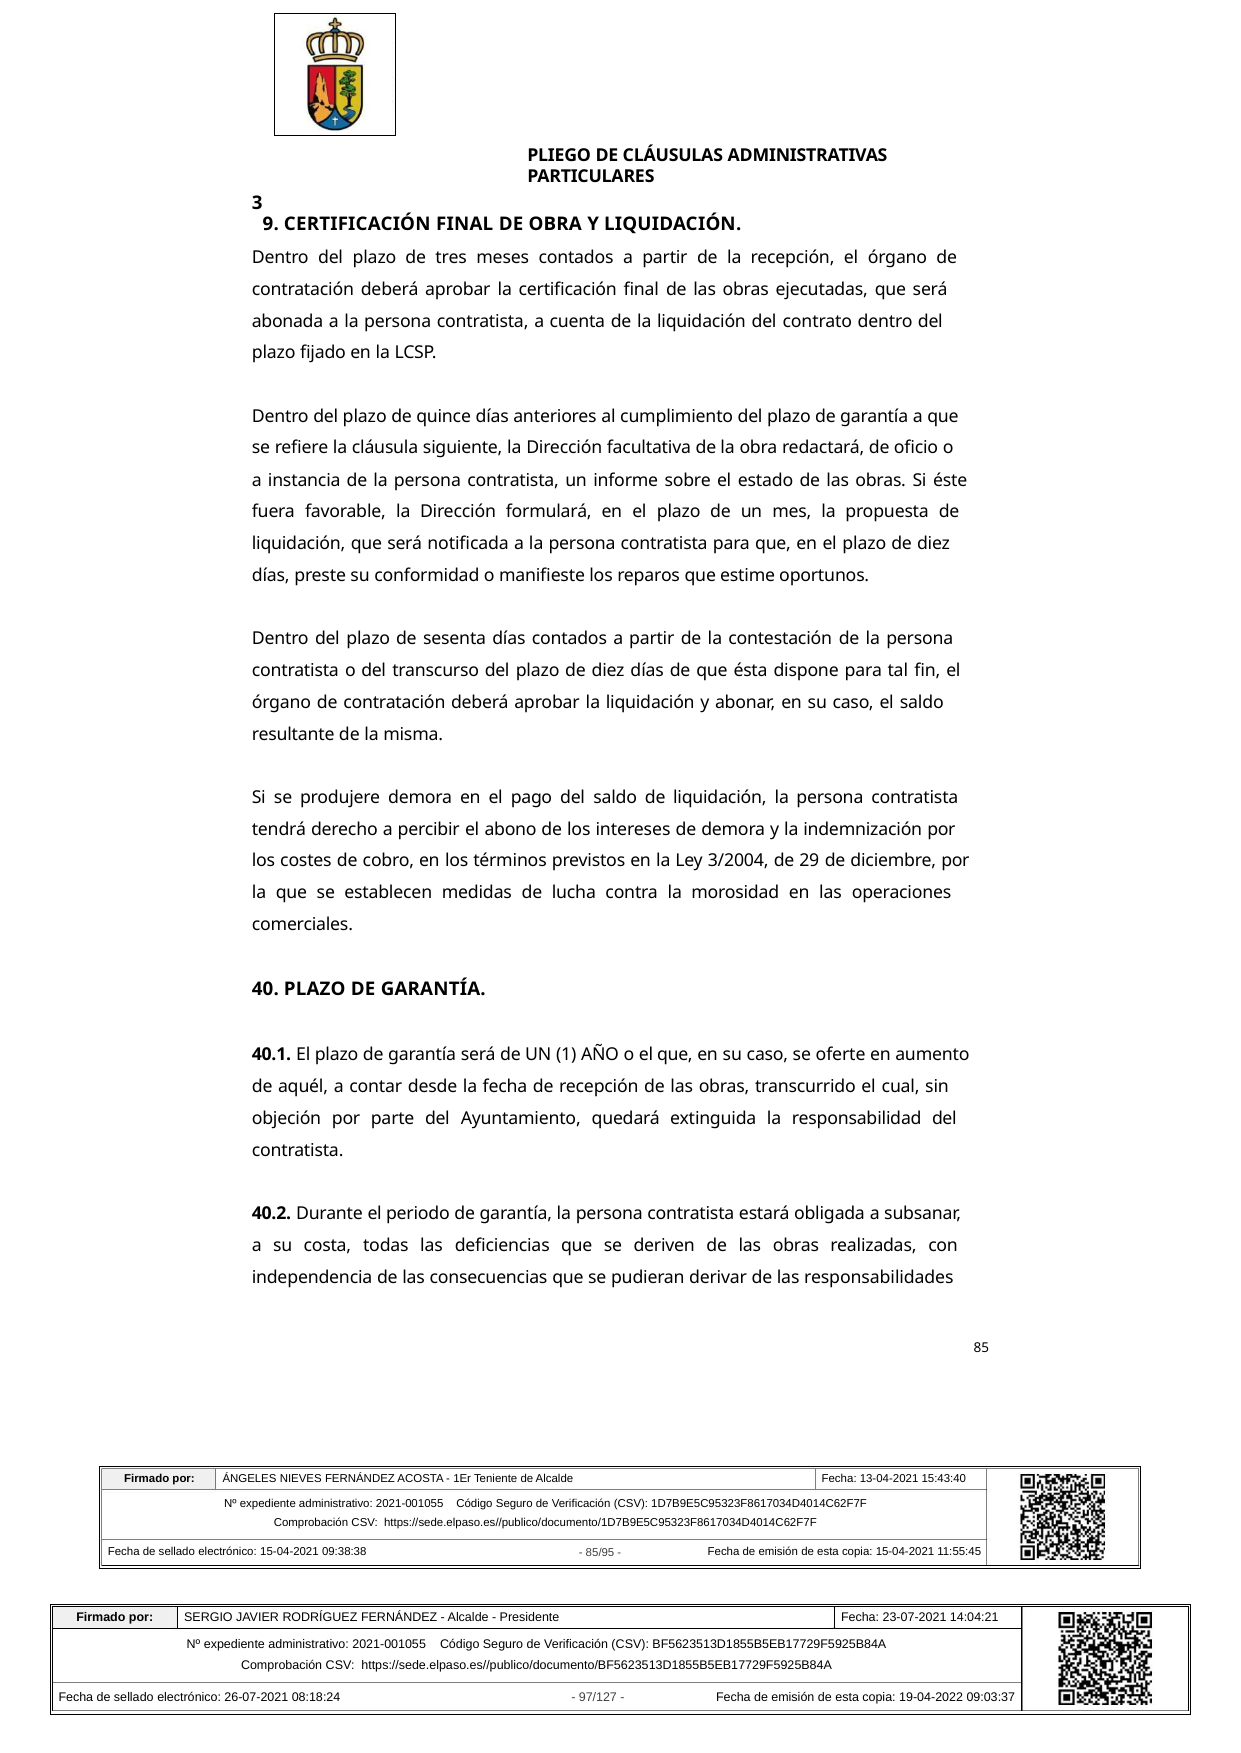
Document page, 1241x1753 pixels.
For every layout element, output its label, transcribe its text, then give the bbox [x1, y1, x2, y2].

text Nº expediente administrativo: 2021-001055 Código Seguro de Verificación (CSV): 1D7B9E5C95323F8617034D4014C62F7F [224, 1498, 889, 1511]
text Firmado por: [76, 1610, 172, 1624]
text 0.2. Durante el periodo de garantía, la persona contratista estará obligada a subsanar, [261, 1203, 1013, 1224]
text contratista o del transcurso del plazo de diez días de que ésta dispone para tal fin, el [252, 660, 1013, 681]
picture [51, 1605, 1190, 1714]
text Fecha: 23-07-2021 14:04:21 [841, 1610, 1022, 1624]
text a instancia de la persona contratista, un informe sobre el estado de las obras. Si éste [252, 469, 1013, 490]
text Dentro del plazo de tres meses contados a partir de la recepción, el órgano de [252, 247, 1013, 267]
text 0.1. El plazo de garantía será de UN (1) AÑO o el que, en su caso, se oferte en aumento [261, 1044, 1013, 1065]
text independencia de las consecuencias que se pudieran derivar de las responsabilidades [252, 1267, 1014, 1287]
text tendrá derecho a percibir el abono de los intereses de demora y la indemnización por [252, 819, 1013, 839]
text ÁNGELES NIEVES FERNÁNDEZ ACOSTA - 1Er Teniente de Alcalde [222, 1473, 601, 1485]
text Fecha de sellado electrónico: 15-04-2021 09:38:38 [108, 1546, 390, 1558]
text Comprobación CSV: https://sede.elpaso.es//publico/documento/BF5623513D1855B5EB17729F5925B84A [241, 1658, 912, 1672]
text - 85/95 - [578, 1546, 638, 1559]
text los costes de cobro, en los términos previstos en la Ley 3/2004, de 29 de diciembre, por [252, 851, 1013, 871]
text Dentro del plazo de quince días anteriores al cumplimiento del plazo de garantía a que [252, 406, 1013, 426]
text 9. CERTIFICACIÓN FINAL DE OBRA Y LIQUIDACIÓN. [262, 212, 1013, 235]
text 4 [252, 1203, 261, 1214]
text Fecha: 13-04-2021 15:43:40 [821, 1473, 987, 1485]
text de aquél, a contar desde la fecha de recepción de las obras, transcurrido el cual, sin [252, 1076, 1013, 1097]
text Dentro del plazo de sesenta días contados a partir de la contestación de la persona [252, 628, 1013, 649]
text objeción por parte del Ayuntamiento, quedará extinguida la responsabilidad del [252, 1108, 1013, 1129]
text 4 [252, 1216, 261, 1224]
text a su costa, todas las deficiencias que se deriven de las obras realizadas, con [252, 1235, 1014, 1256]
text 0. PLAZO DE GARANTÍA. [262, 977, 503, 1000]
text 3 [252, 191, 287, 214]
picture [100, 1467, 1140, 1568]
text liquidación, que será notificada a la persona contratista para que, en el plazo de diez [252, 533, 1013, 554]
text Comprobación CSV: https://sede.elpaso.es//publico/documento/1D7B9E5C95323F8617034D4014C62F7F [273, 1517, 889, 1529]
text Fecha de emisión de esta copia: 19-04-2022 09:03:37 [716, 1690, 1040, 1704]
text Nº expediente administrativo: 2021-001055 Código Seguro de Verificación (CSV): BF5623513D1855B5EB17729F5925B84A [186, 1638, 912, 1652]
text SERGIO JAVIER RODRÍGUEZ FERNÁNDEZ - Alcalde - Presidente [184, 1610, 586, 1624]
text contratista. [252, 1140, 1013, 1161]
text 85 [973, 1339, 1009, 1356]
text abonada a la persona contratista, a cuenta de la liquidación del contrato dentro del [252, 311, 1013, 331]
text días, preste su conformidad o manifieste los reparos que estime oportunos. [252, 565, 1013, 585]
text plazo fijado en la LCSP. [252, 342, 1013, 363]
text comerciales. [252, 914, 1013, 935]
text 4 [252, 977, 262, 1000]
text PLIEGO DE CLÁUSULAS ADMINISTRATIVAS PARTICULARES [527, 145, 1013, 187]
text se refiere la cláusula siguiente, la Dirección facultativa de la obra redactará, de oficio o [252, 438, 1013, 458]
text resultante de la misma. [252, 724, 1013, 744]
text fuera favorable, la Dirección formulará, en el plazo de un mes, la propuesta de [252, 501, 1013, 522]
text órgano de contratación deberá aprobar la liquidación y abonar, en su caso, el saldo [252, 692, 1013, 712]
text la que se establecen medidas de lucha contra la morosidad en las operaciones [252, 882, 1013, 903]
text 4 [252, 1044, 261, 1055]
text Firmado por: [124, 1473, 211, 1485]
text 4 [252, 1057, 261, 1065]
text Fecha de emisión de esta copia: 15-04-2021 11:55:45 [707, 1546, 1006, 1558]
text Si se produjere demora en el pago del saldo de liquidación, la persona contratista [252, 787, 1013, 807]
text contratación deberá aprobar la certificación final de las obras ejecutadas, que será [252, 279, 1013, 299]
picture [275, 14, 395, 135]
text - 97/127 - [571, 1691, 643, 1705]
text Fecha de sellado electrónico: 26-07-2021 08:18:24 [58, 1690, 365, 1704]
